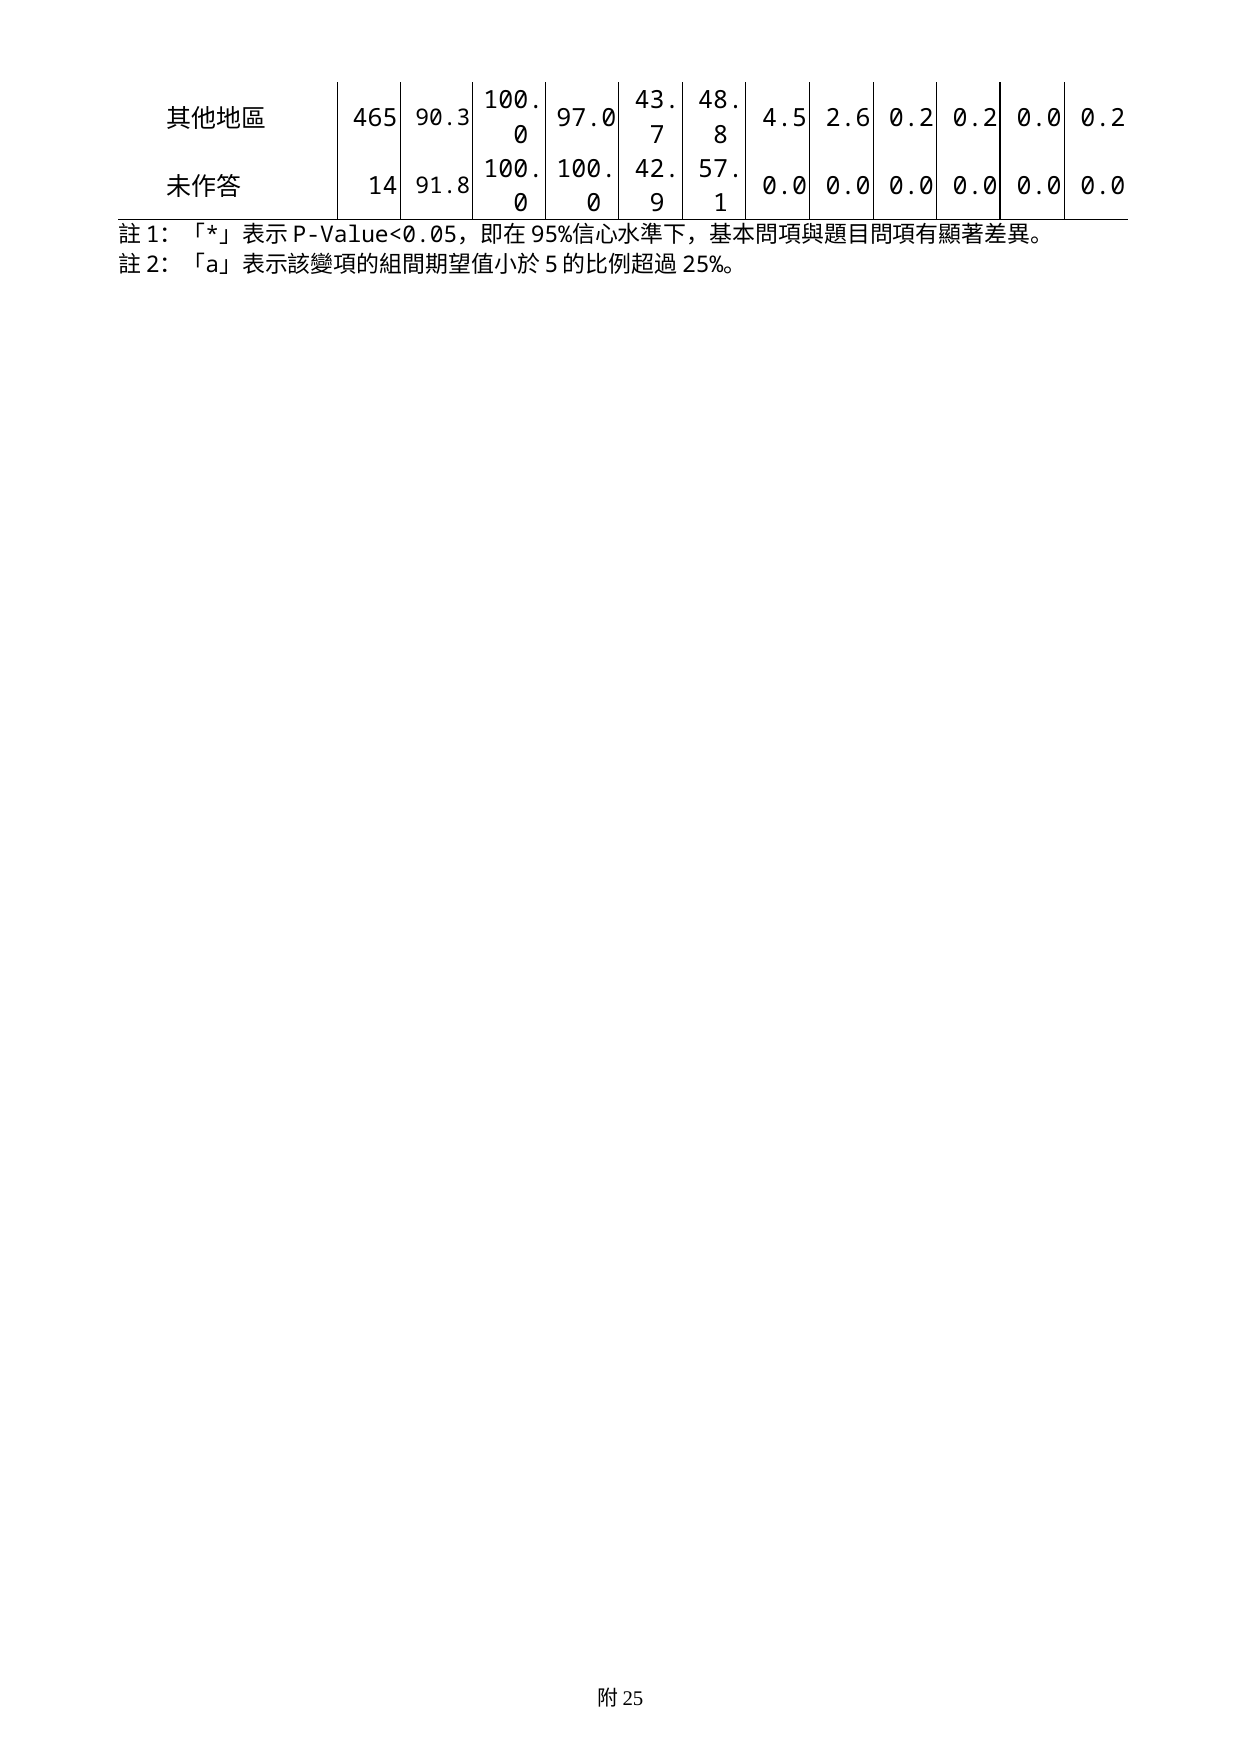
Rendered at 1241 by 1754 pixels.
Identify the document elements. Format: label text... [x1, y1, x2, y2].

table_cell 42.9 [619, 150, 682, 218]
table_cell 0.0 [1065, 150, 1128, 218]
table_cell 97.0 [546, 82, 618, 150]
table_cell 48.8 [683, 82, 745, 150]
table_cell 0.2 [1065, 82, 1128, 150]
table_cell 90.3 [401, 82, 472, 150]
table_cell 0.2 [937, 82, 999, 150]
table_cell 0.0 [1001, 82, 1064, 150]
table_cell 14 [338, 150, 400, 218]
table_cell 0.0 [746, 150, 809, 218]
table_cell 未作答 [118, 150, 337, 218]
table_cell 0.2 [874, 82, 936, 150]
table_cell 43.7 [619, 82, 682, 150]
table_cell 100.0 [473, 82, 545, 150]
table_cell 57.1 [683, 150, 745, 218]
table_cell 100.0 [546, 150, 618, 218]
table_cell 0.0 [810, 150, 873, 218]
table_cell 0.0 [937, 150, 999, 218]
text 註2：「a」表示該變項的組間期望值小於5的比例超過25%。 [118, 249, 1122, 278]
table_cell 0.0 [874, 150, 936, 218]
table_cell 4.5 [746, 82, 809, 150]
table_cell 其他地區 [118, 82, 337, 150]
table_cell 2.6 [810, 82, 873, 150]
text 註1：「*」表示P-Value<0.05，即在95%信心水準下，基本問項與題目問項有顯著差異。 [118, 220, 1122, 249]
table_cell 100.0 [473, 150, 545, 218]
table_cell 91.8 [401, 150, 472, 218]
table_cell 0.0 [1001, 150, 1064, 218]
table_cell 465 [338, 82, 400, 150]
